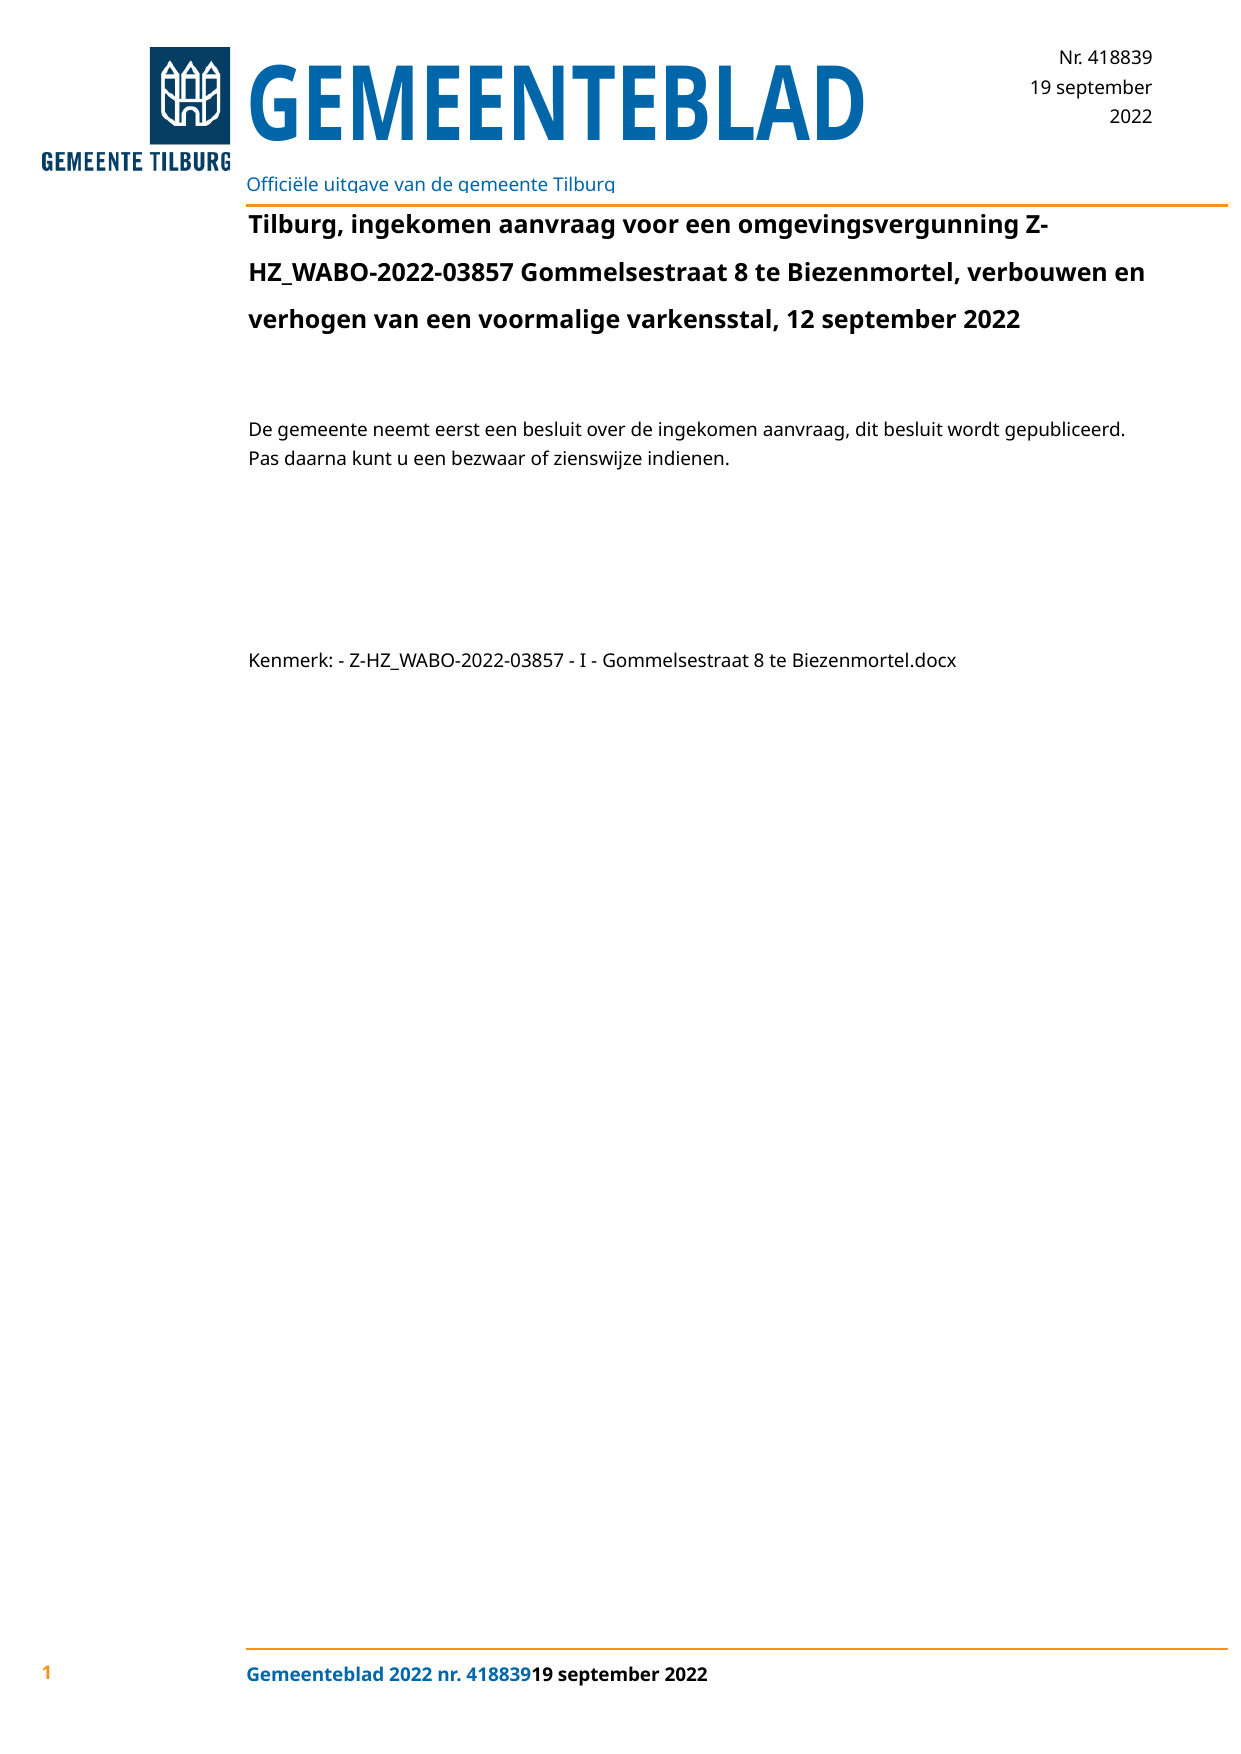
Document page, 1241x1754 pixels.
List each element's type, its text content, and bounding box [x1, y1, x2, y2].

picture [41, 47, 231, 172]
text De gemeente neemt eerst een besluit over de ingekomen aanvraag, dit besluit wordt gepubliceerd. Pas daarna kunt u een bezwaar of zienswijze indienen. [248, 416, 1152, 471]
text Tilburg, ingekomen aanvraag voor een omgevingsvergunning Z-HZ_WABO-2022-03857 Gommelsestraat 8 te Biezenmortel, verbouwen en verhogen van een voormalige varkensstal, 12 september 2022 [248, 207, 1152, 336]
text Kenmerk: - Z-HZ_WABO-2022-03857 - I - Gommelsestraat 8 te Biezenmortel.docx [248, 647, 1152, 673]
